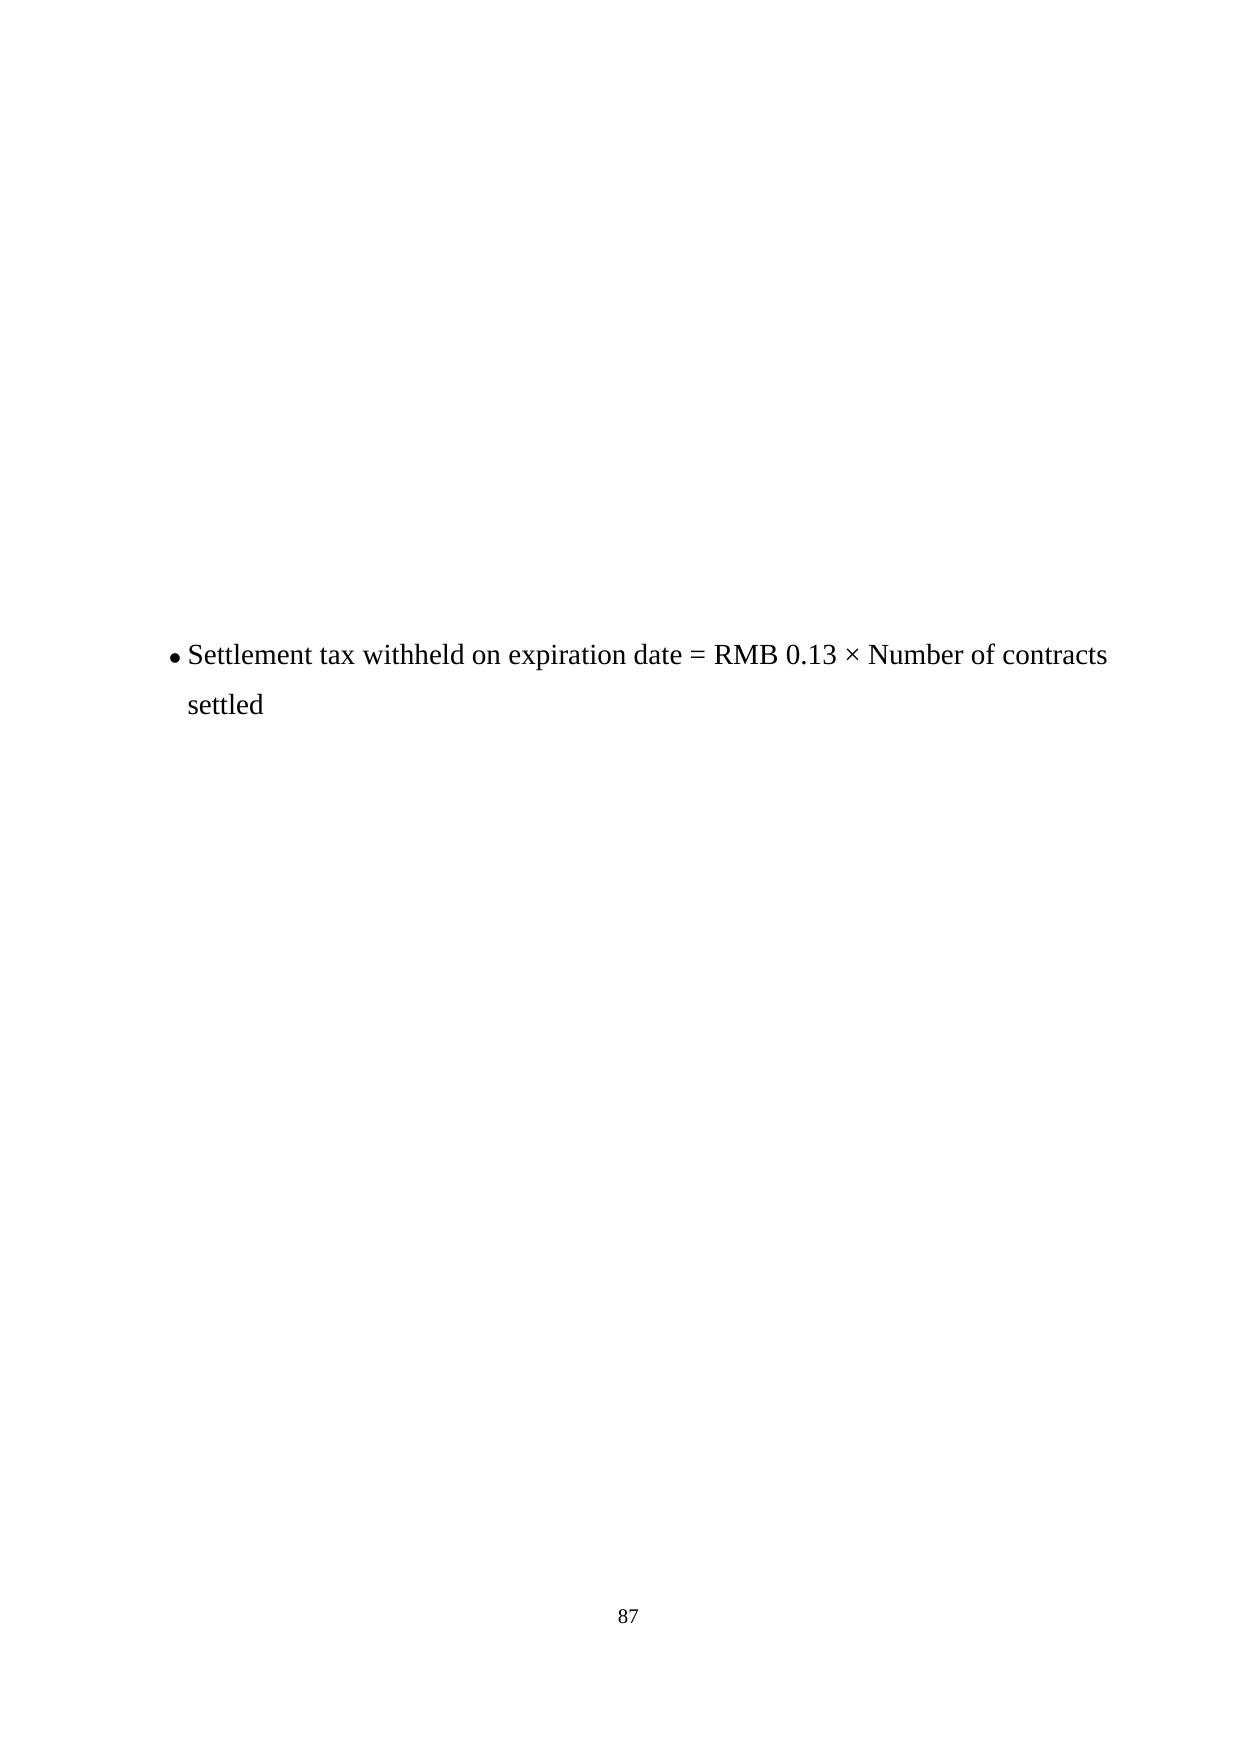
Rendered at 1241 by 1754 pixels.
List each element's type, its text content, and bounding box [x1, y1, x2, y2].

list Settlement tax withheld on expiration date = RMB 0.13 × Number of contracts settled [169, 621, 1125, 721]
